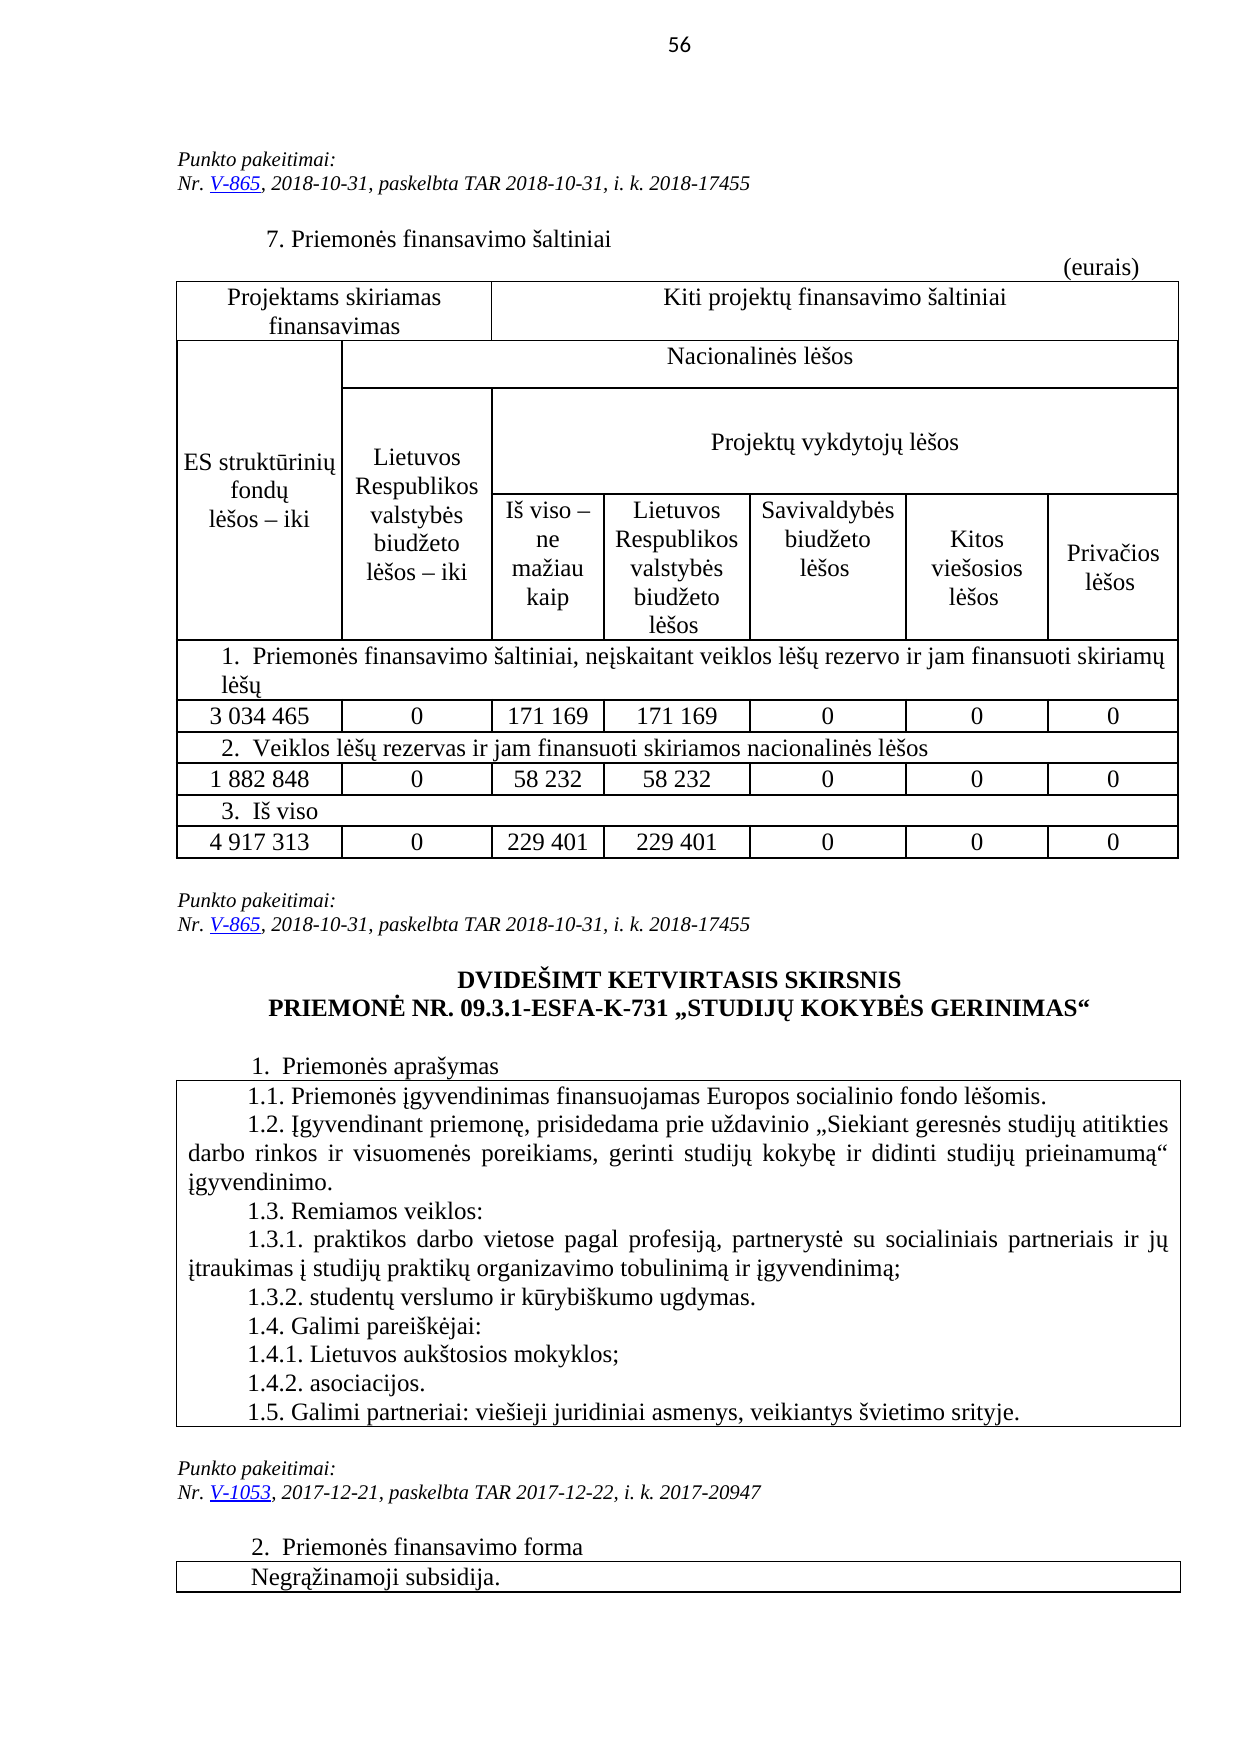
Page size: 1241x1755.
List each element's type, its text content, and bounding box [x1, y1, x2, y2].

table_cell 0 [343, 764, 491, 794]
table_cell 0 [1049, 701, 1177, 731]
table_cell Savivaldybės biudžeto lėšos [751, 495, 905, 639]
table_header 1.1. Priemonės įgyvendinimas finansuojamas Europos socialinio fondo lėšomis. [177, 1081, 1180, 1109]
table_cell 58 232 [493, 764, 603, 794]
text PRIEMONĖ NR. 09.3.1-ESFA-K-731 „STUDIJŲ KOKYBĖS GERINIMAS“ [177, 993, 1181, 1022]
table_cell 2. Veiklos lėšų rezervas ir jam finansuoti skiriamos nacionalinės lėšos [178, 733, 1177, 762]
table_cell 1.5. Galimi partneriai: viešieji juridiniai asmenys, veikiantys švietimo srityje. [177, 1397, 1180, 1426]
table_cell ES struktūrinių fondų lėšos – iki [178, 341, 341, 639]
table_cell 0 [751, 764, 905, 794]
table_cell 0 [1049, 827, 1177, 857]
table_cell 229 401 [605, 827, 749, 857]
table_cell Iš viso – ne mažiau kaip [493, 495, 603, 639]
table_cell Lietuvos Respublikos valstybės biudžeto lėšos [605, 495, 749, 639]
table_cell 0 [751, 701, 905, 731]
table_cell 0 [343, 701, 491, 731]
text Nr. V-865, 2018-10-31, paskelbta TAR 2018-10-31, i. k. 2018-17455 [177, 171, 1181, 195]
table_header Negrąžinamoji subsidija. [177, 1562, 1180, 1591]
table_cell Nacionalinės lėšos [343, 341, 1177, 387]
text Nr. V-865, 2018-10-31, paskelbta TAR 2018-10-31, i. k. 2018-17455 [177, 912, 1181, 936]
table_cell 0 [907, 764, 1047, 794]
table_cell Privačios lėšos [1049, 495, 1177, 639]
table_cell Lietuvos Respublikos valstybės biudžeto lėšos – iki [343, 389, 491, 639]
table_cell 4 917 313 [178, 827, 341, 857]
table_cell 3. Iš viso [178, 796, 1177, 825]
text 7. Priemonės finansavimo šaltiniai [266, 224, 1181, 252]
table_cell 1. Priemonės finansavimo šaltiniai, neįskaitant veiklos lėšų rezervo ir jam finansuoti skiriamų lėšų [178, 641, 1177, 699]
table_cell 58 232 [605, 764, 749, 794]
text DVIDEŠIMT KETVIRTASIS SKIRSNIS [177, 965, 1181, 993]
table_header Kiti projektų finansavimo šaltiniai [492, 282, 1178, 340]
text 1. Priemonės aprašymas [251, 1051, 1181, 1080]
table_cell 171 169 [605, 701, 749, 731]
table_header Projektams skiriamas finansavimas [177, 282, 491, 340]
table_cell 0 [1049, 764, 1177, 794]
text Nr. V-1053, 2017-12-21, paskelbta TAR 2017-12-22, i. k. 2017-20947 [177, 1479, 1181, 1504]
table_cell 1.3. Remiamos veiklos: 1.3.1. praktikos darbo vietose pagal profesiją, partnerystė su socialiniais partneriais ir jų įtraukimas į studijų praktikų organizavimo tobulinimą ir įgyvendinimą; 1.3.2. studentų verslumo ir kūrybiškumo ugdymas. [177, 1196, 1180, 1311]
table_cell Kitos viešosios lėšos [907, 495, 1047, 639]
table_cell 1.2. Įgyvendinant priemonę, prisidedama prie uždavinio „Siekiant geresnės studijų atitikties darbo rinkos ir visuomenės poreikiams, gerinti studijų kokybę ir didinti studijų prieinamumą“ įgyvendinimo. [177, 1110, 1180, 1196]
text (eurais) [177, 252, 1181, 281]
table_cell 3 034 465 [178, 701, 341, 731]
table_cell 1 882 848 [178, 764, 341, 794]
text Punkto pakeitimai: [177, 147, 1181, 171]
table_cell 1.4. Galimi pareiškėjai: 1.4.1. Lietuvos aukštosios mokyklos; 1.4.2. asociacijos. [177, 1311, 1180, 1397]
table_cell 171 169 [493, 701, 603, 731]
text Punkto pakeitimai: [177, 1456, 1181, 1479]
table_cell 0 [343, 827, 491, 857]
table_cell 0 [751, 827, 905, 857]
table_cell 0 [907, 827, 1047, 857]
table_cell Projektų vykdytojų lėšos [493, 389, 1177, 493]
table_cell 229 401 [493, 827, 603, 857]
table_cell 0 [907, 701, 1047, 731]
text 2. Priemonės finansavimo forma [251, 1532, 1181, 1561]
text Punkto pakeitimai: [177, 888, 1181, 912]
